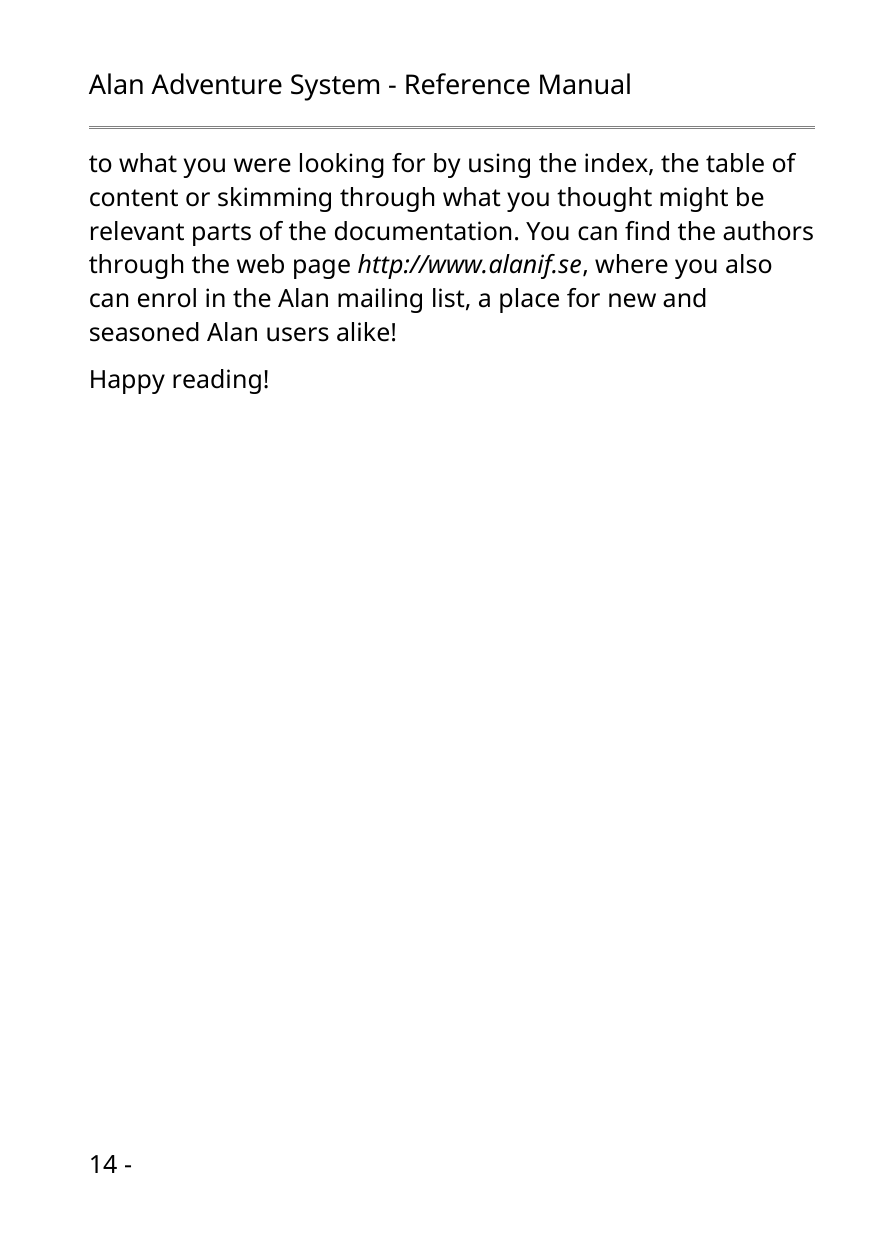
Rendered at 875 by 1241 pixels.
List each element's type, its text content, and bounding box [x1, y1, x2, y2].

text to what you were looking for by using the index, the table of content or skimming through what you thought might be relevant parts of the documentation. You can find the authors through the web page http://www.alanif.se, where you also can enrol in the Alan mailing list, a place for new and seasoned Alan users alike! [88, 146, 815, 349]
text Happy reading! [88, 362, 815, 396]
